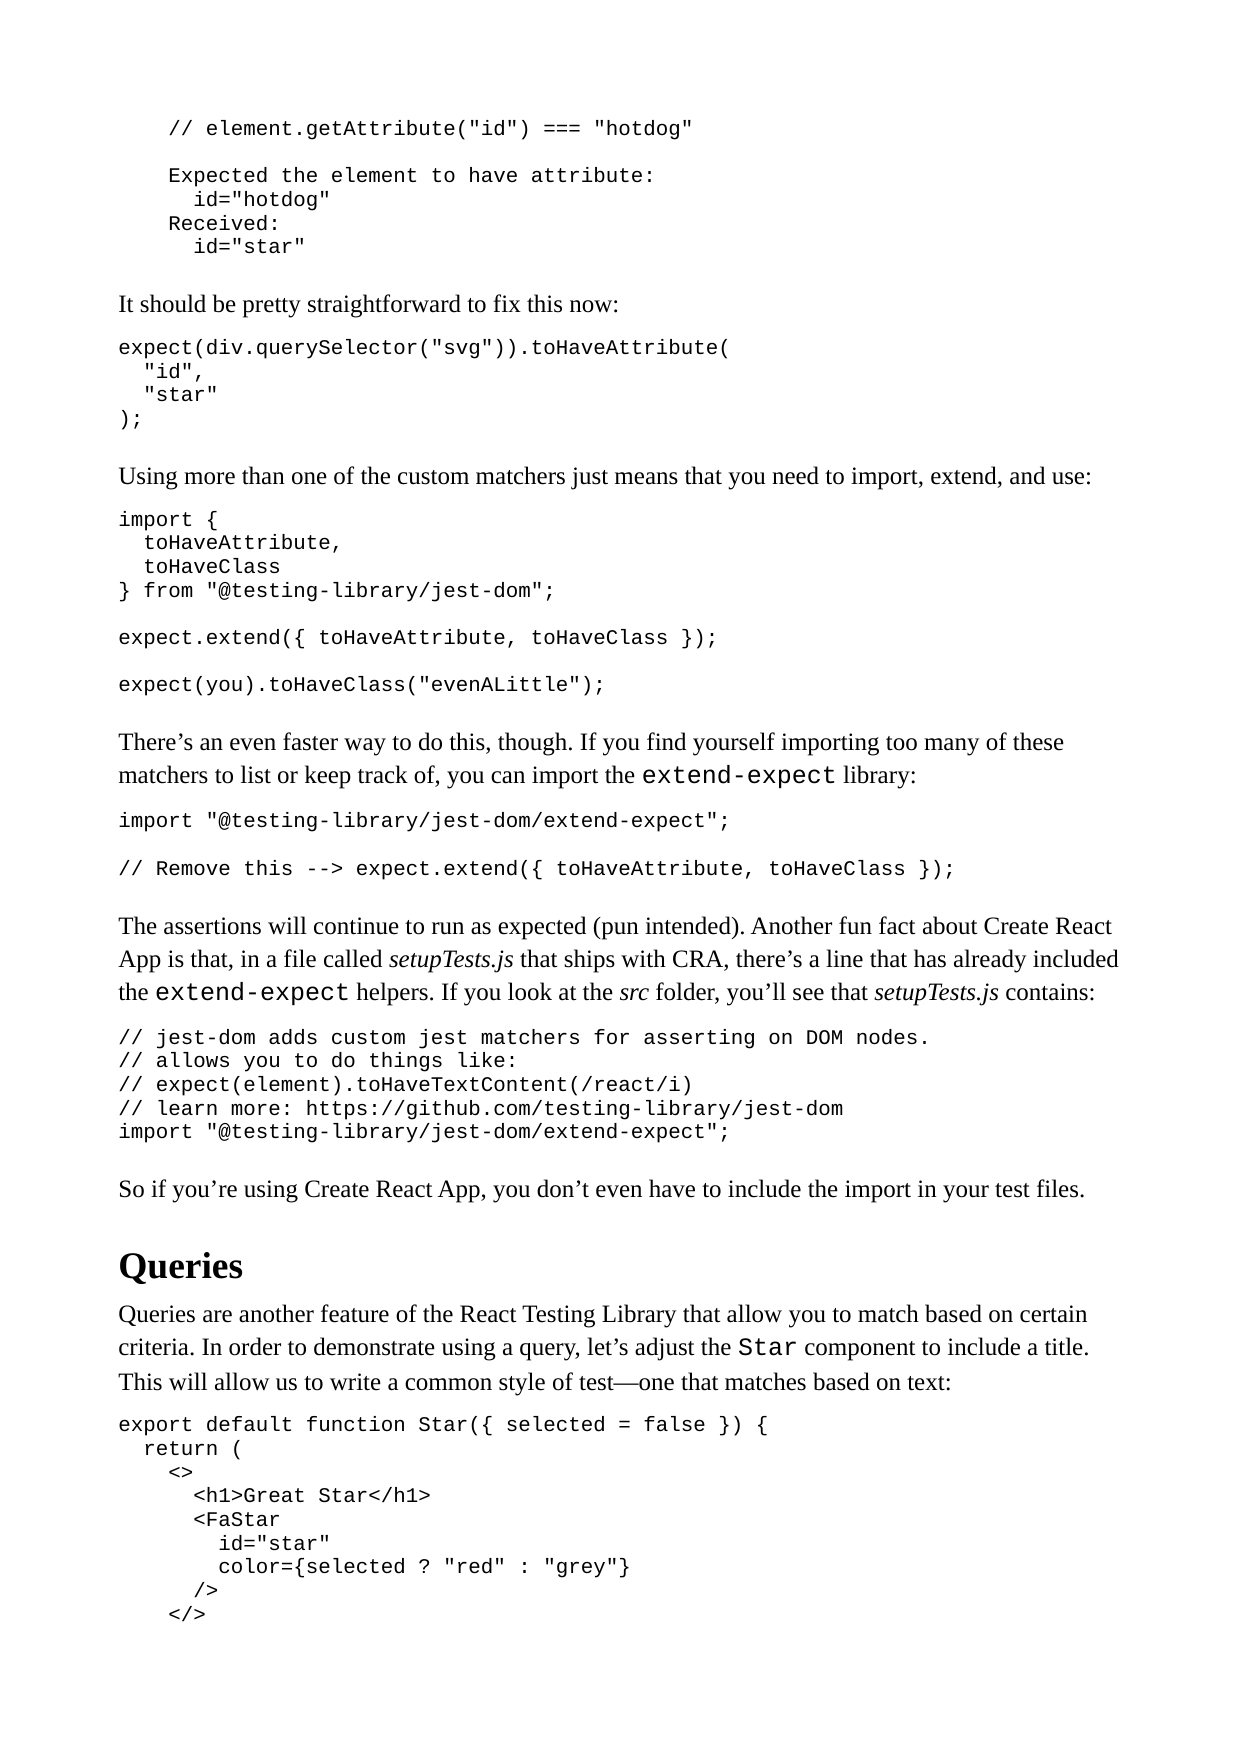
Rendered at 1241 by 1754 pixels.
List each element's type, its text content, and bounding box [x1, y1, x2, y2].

text import "@testing-library/jest-dom/extend-expect"; [118, 1121, 1122, 1145]
text id="hotdog" [118, 189, 1122, 213]
text expect.extend({ toHaveAttribute, toHaveClass }); [118, 627, 1122, 651]
text } from "@testing-library/jest-dom"; [118, 580, 1122, 603]
text The assertions will continue to run as expected (pun intended). Another fun fact about Create React App is that, in a file called setupTests.js that ships with CRA, there’s a line that has already included the extend-expect helpers. If you look at the src folder, you’ll see that setupTests.js contains: [118, 911, 1122, 1008]
text return ( [118, 1438, 1122, 1462]
text // allows you to do things like: [118, 1051, 1122, 1074]
text Received: [118, 213, 1122, 236]
text Expected the element to have attribute: [118, 165, 1122, 189]
text <h1>Great Star</h1> [118, 1485, 1122, 1509]
text // expect(element).toHaveTextContent(/react/i) [118, 1074, 1122, 1098]
subtitle Queries [118, 1243, 1122, 1286]
text <> [118, 1462, 1122, 1485]
text export default function Star({ selected = false }) { [118, 1414, 1122, 1438]
text So if you’re using Create React App, you don’t even have to include the import in your test files. [118, 1174, 1122, 1203]
text </> [118, 1603, 1122, 1627]
text "star" [118, 384, 1122, 408]
text /> [118, 1580, 1122, 1603]
text id="star" [118, 236, 1122, 260]
text expect(div.querySelector("svg")).toHaveAttribute( [118, 337, 1122, 361]
text Queries are another feature of the React Testing Library that allow you to match based on certain criteria. In order to demonstrate using a query, let’s adjust the Star component to include a title. This will allow us to write a common style of test—one that matches based on text: [118, 1299, 1122, 1396]
text <FaStar [118, 1509, 1122, 1533]
text import { [118, 509, 1122, 532]
text // jest-dom adds custom jest matchers for asserting on DOM nodes. [118, 1027, 1122, 1051]
text import "@testing-library/jest-dom/extend-expect"; [118, 810, 1122, 834]
text It should be pretty straightforward to fix this now: [118, 289, 1122, 318]
text id="star" [118, 1533, 1122, 1556]
text There’s an even faster way to do this, though. If you find yourself importing too many of these matchers to list or keep track of, you can import the extend-expect library: [118, 727, 1122, 791]
text // learn more: https://github.com/testing-library/jest-dom [118, 1098, 1122, 1121]
text color={selected ? "red" : "grey"} [118, 1556, 1122, 1580]
text // element.getAttribute("id") === "hotdog" [118, 118, 1122, 142]
text expect(you).toHaveClass("evenALittle"); [118, 674, 1122, 698]
text Using more than one of the custom matchers just means that you need to import, extend, and use: [118, 461, 1122, 490]
text // Remove this --> expect.extend({ toHaveAttribute, toHaveClass }); [118, 858, 1122, 881]
text ); [118, 408, 1122, 432]
text toHaveAttribute, [118, 532, 1122, 556]
text "id", [118, 361, 1122, 384]
text toHaveClass [118, 556, 1122, 580]
